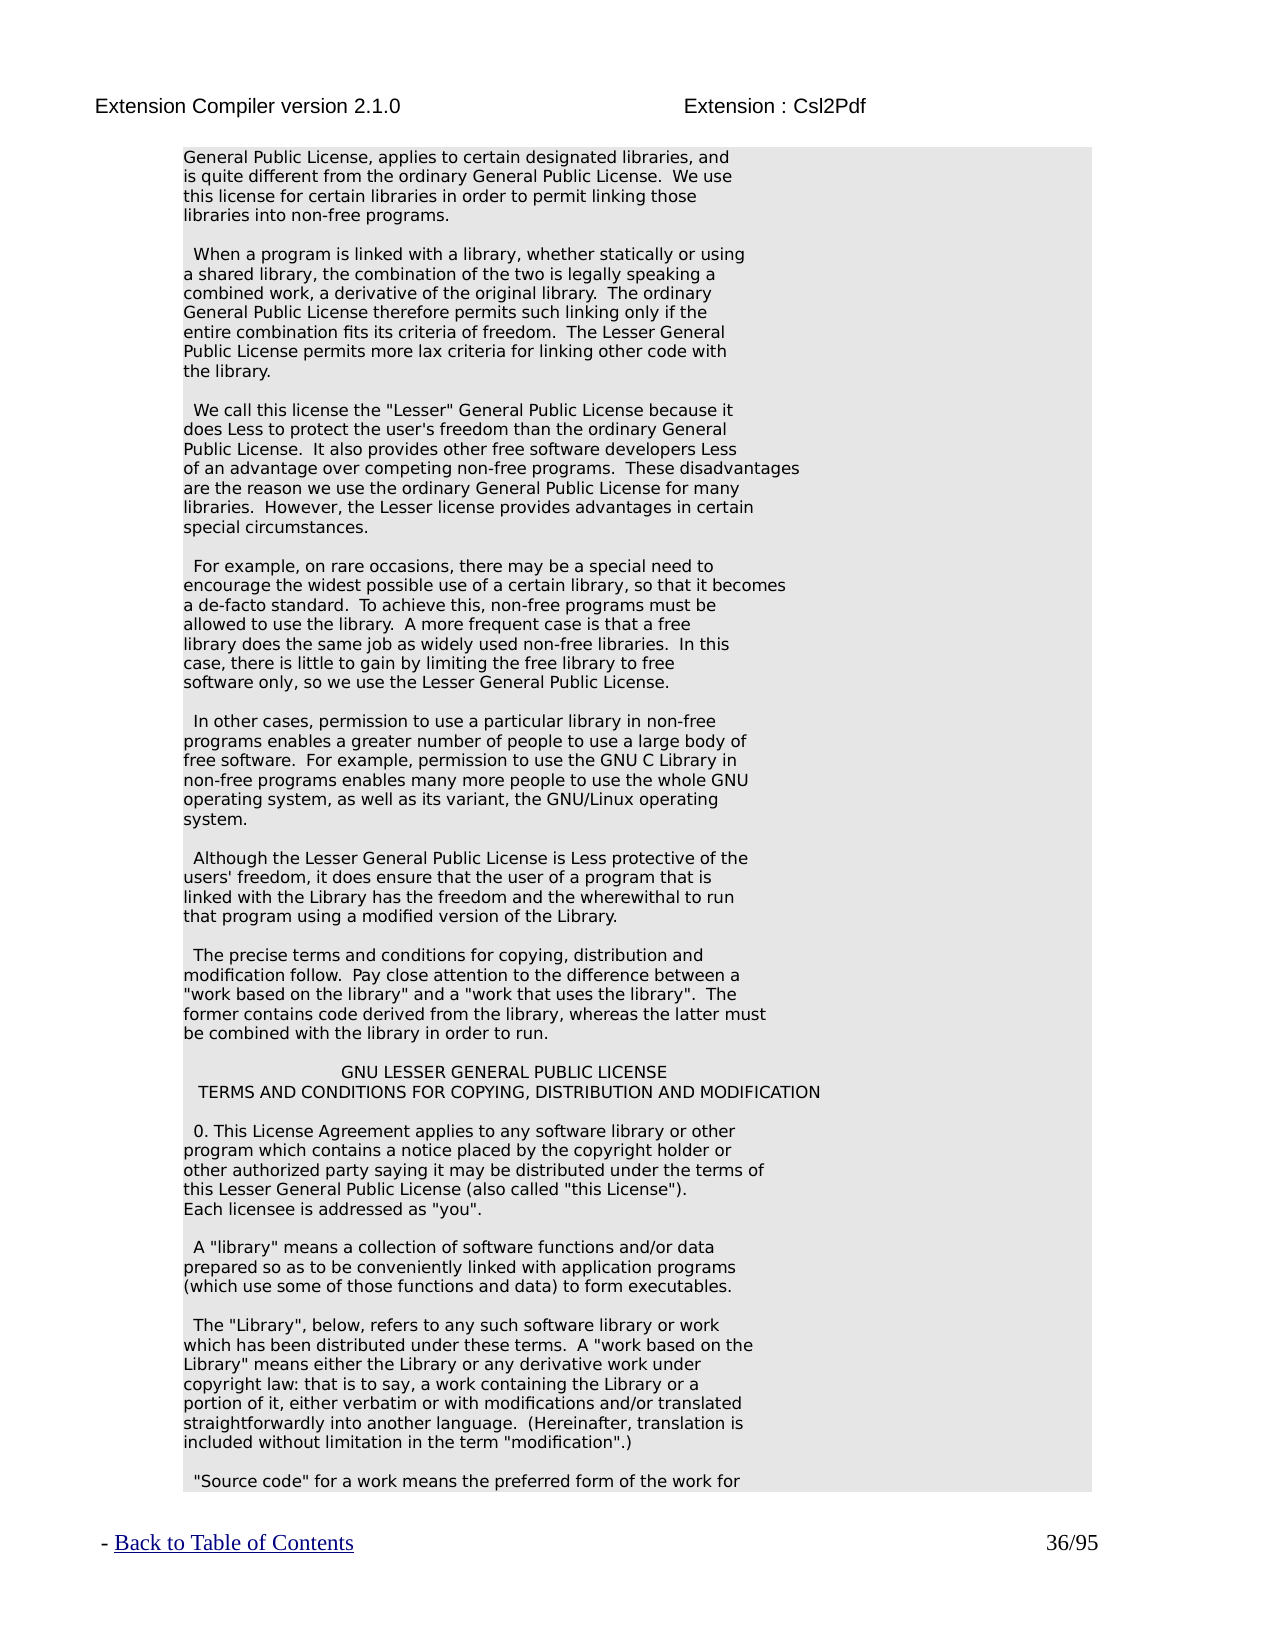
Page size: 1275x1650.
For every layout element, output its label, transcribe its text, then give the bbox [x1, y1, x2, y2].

text case, there is little to gain by limiting the free library to free [183, 654, 1092, 673]
text former contains code derived from the library, whereas the latter must [183, 1004, 1092, 1024]
text copyright law: that is to say, a work containing the Library or a [183, 1375, 1092, 1394]
text which has been distributed under these terms. A "work based on the [183, 1336, 1092, 1355]
text portion of it, either verbatim or with modifications and/or translated [183, 1394, 1092, 1414]
text is quite different from the ordinary General Public License. We use [183, 167, 1092, 186]
text libraries. However, the Lesser license provides advantages in certain [183, 498, 1092, 518]
text In other cases, permission to use a particular library in non-free [183, 712, 1092, 732]
text "Source code" for a work means the preferred form of the work for [183, 1472, 1092, 1492]
text We call this license the "Lesser" General Public License because it [183, 401, 1092, 420]
text A "library" means a collection of software functions and/or data [183, 1238, 1092, 1258]
text non-free programs enables many more people to use the whole GNU [183, 771, 1092, 790]
text Library" means either the Library or any derivative work under [183, 1355, 1092, 1375]
text GNU LESSER GENERAL PUBLIC LICENSE [183, 1063, 1092, 1082]
text included without limitation in the term "modification".) [183, 1433, 1092, 1453]
text modification follow. Pay close attention to the difference between a [183, 966, 1092, 985]
text the library. [183, 362, 1092, 381]
text linked with the Library has the freedom and the wherewithal to run [183, 888, 1092, 907]
text Each licensee is addressed as "you". [183, 1199, 1092, 1219]
text The "Library", below, refers to any such software library or work [183, 1316, 1092, 1336]
text be combined with the library in order to run. [183, 1024, 1092, 1043]
text that program using a modified version of the Library. [183, 907, 1092, 927]
text Public License. It also provides other free software developers Less [183, 440, 1092, 459]
text For example, on rare occasions, there may be a special need to [183, 557, 1092, 576]
text free software. For example, permission to use the GNU C Library in [183, 751, 1092, 771]
text of an advantage over competing non-free programs. These disadvantages [183, 459, 1092, 479]
text TERMS AND CONDITIONS FOR COPYING, DISTRIBUTION AND MODIFICATION [183, 1082, 1092, 1102]
text combined work, a derivative of the original library. The ordinary [183, 284, 1092, 303]
text Public License permits more lax criteria for linking other code with [183, 342, 1092, 362]
text system. [183, 810, 1092, 829]
text operating system, as well as its variant, the GNU/Linux operating [183, 790, 1092, 810]
text "work based on the library" and a "work that uses the library". The [183, 985, 1092, 1004]
text this license for certain libraries in order to permit linking those [183, 186, 1092, 206]
text special circumstances. [183, 518, 1092, 537]
text library does the same job as widely used non-free libraries. In this [183, 634, 1092, 654]
text program which contains a notice placed by the copyright holder or [183, 1141, 1092, 1160]
text allowed to use the library. A more frequent case is that a free [183, 615, 1092, 634]
text software only, so we use the Lesser General Public License. [183, 673, 1092, 693]
text 0. This License Agreement applies to any software library or other [183, 1121, 1092, 1141]
text (which use some of those functions and data) to form executables. [183, 1277, 1092, 1297]
text other authorized party saying it may be distributed under the terms of [183, 1160, 1092, 1180]
text General Public License therefore permits such linking only if the [183, 303, 1092, 323]
text prepared so as to be conveniently linked with application programs [183, 1258, 1092, 1277]
text encourage the widest possible use of a certain library, so that it becomes [183, 576, 1092, 596]
text When a program is linked with a library, whether statically or using [183, 245, 1092, 264]
text does Less to protect the user's freedom than the ordinary General [183, 420, 1092, 440]
text entire combination fits its criteria of freedom. The Lesser General [183, 323, 1092, 342]
text programs enables a greater number of people to use a large body of [183, 732, 1092, 751]
text libraries into non-free programs. [183, 206, 1092, 225]
text a de-facto standard. To achieve this, non-free programs must be [183, 596, 1092, 615]
text this Lesser General Public License (also called "this License"). [183, 1180, 1092, 1199]
text The precise terms and conditions for copying, distribution and [183, 946, 1092, 966]
text users' freedom, it does ensure that the user of a program that is [183, 868, 1092, 888]
text are the reason we use the ordinary General Public License for many [183, 479, 1092, 498]
text a shared library, the combination of the two is legally speaking a [183, 264, 1092, 284]
text General Public License, applies to certain designated libraries, and [183, 147, 1092, 167]
text Although the Lesser General Public License is Less protective of the [183, 849, 1092, 868]
text straightforwardly into another language. (Hereinafter, translation is [183, 1414, 1092, 1433]
